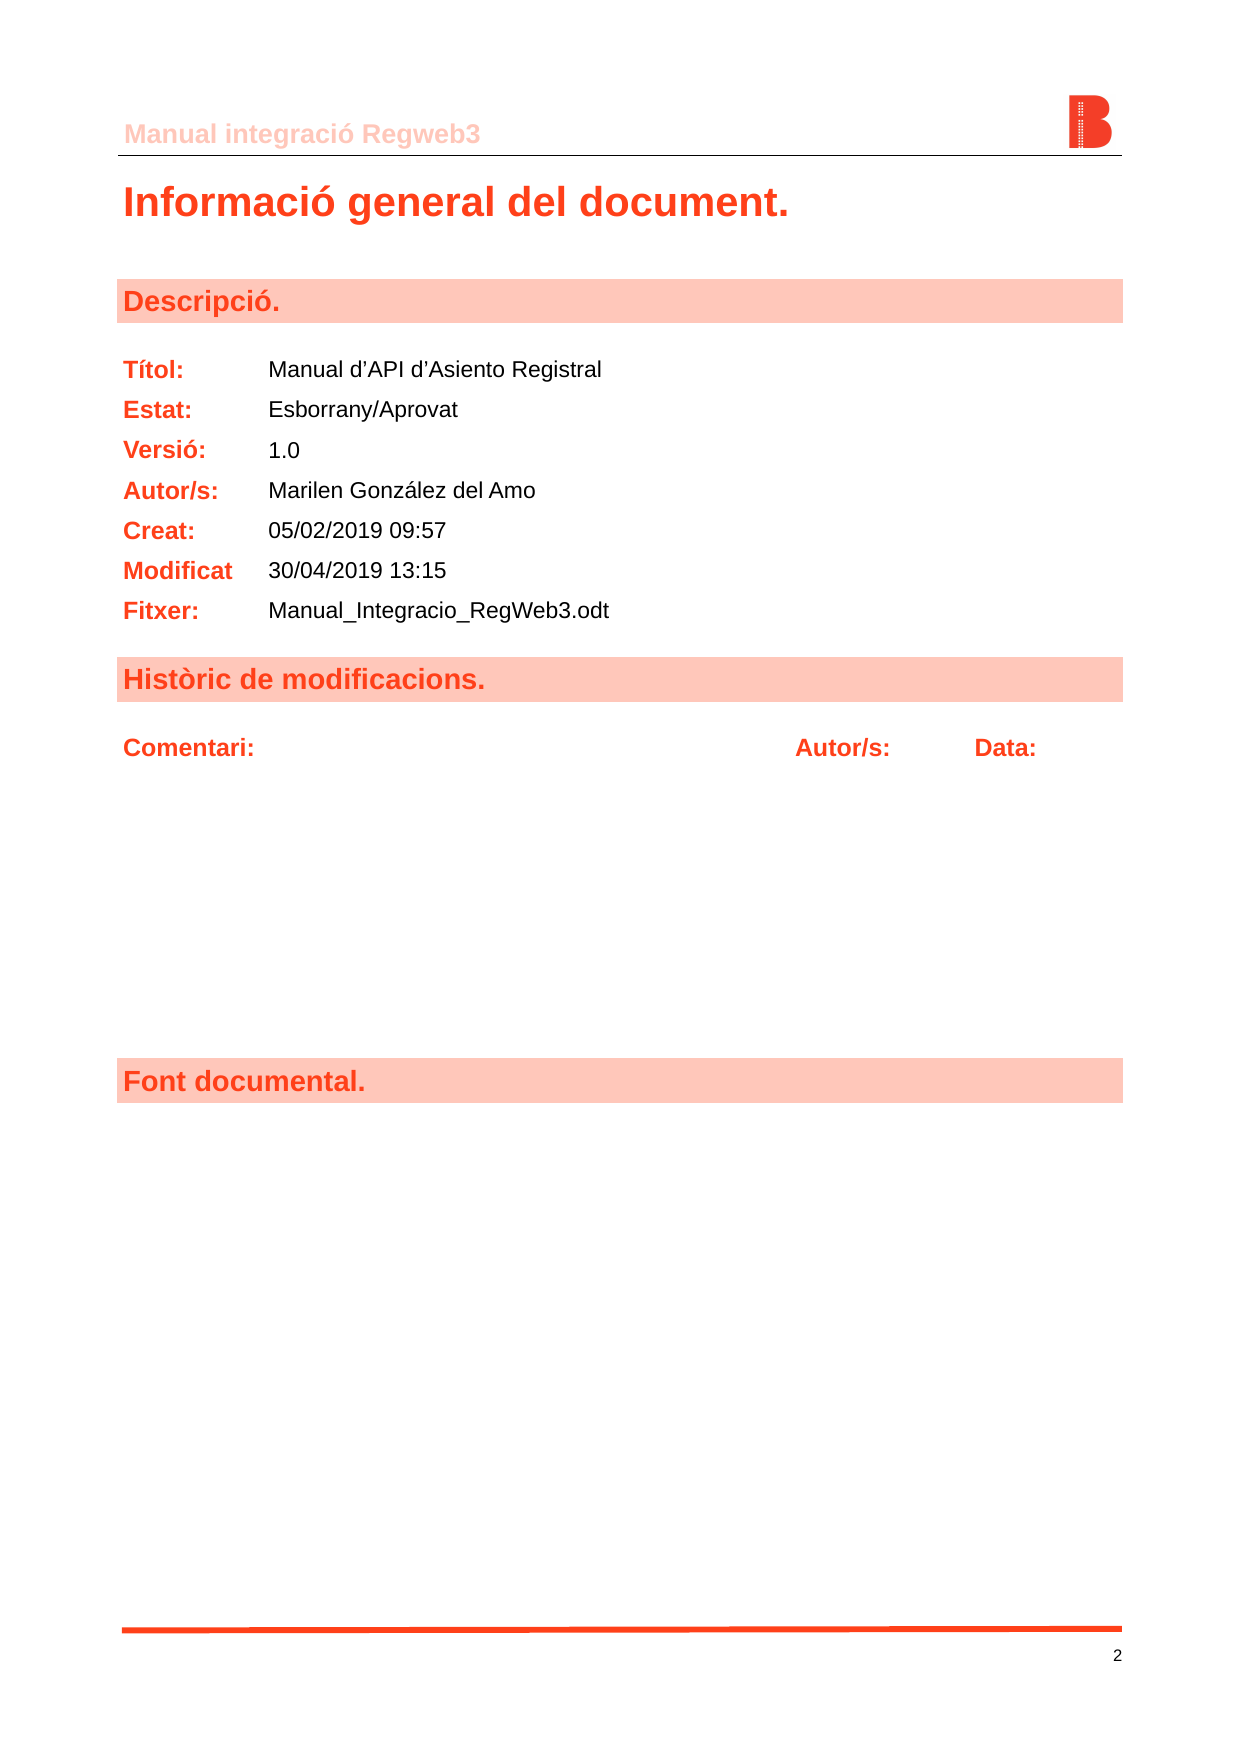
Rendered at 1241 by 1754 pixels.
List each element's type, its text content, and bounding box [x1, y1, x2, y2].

table_cell Modificat [117, 550, 262, 591]
table_cell Font documental. [117, 1058, 1123, 1103]
table_cell [117, 1207, 1123, 1244]
table_cell [117, 768, 789, 806]
table_cell [789, 768, 969, 806]
table_cell 30/04/2019 13:15 [262, 550, 1123, 591]
table_cell [117, 1245, 1123, 1282]
table_cell Autor/s: [789, 728, 969, 768]
table_cell Estat: [117, 390, 262, 430]
table_cell Fitxer: [117, 591, 262, 631]
table_cell Autor/s: [117, 470, 262, 510]
table_cell [117, 957, 789, 994]
table_cell 05/02/2019 09:57 [262, 510, 1123, 550]
table_cell [117, 324, 1123, 349]
table_cell Versió: [117, 430, 262, 470]
table_cell [789, 806, 969, 843]
table_cell Manual_Integracio_RegWeb3.odt [262, 591, 1123, 631]
table_cell [969, 919, 1123, 957]
table_cell Títol: [117, 349, 262, 389]
table_cell [117, 1033, 1123, 1058]
table_cell [789, 957, 969, 994]
table_cell Esborrany/Aprovat [262, 390, 1123, 430]
table_cell [117, 995, 789, 1032]
table_cell [789, 995, 969, 1032]
table_cell Comentari: [117, 728, 789, 768]
table_cell [117, 631, 1123, 657]
table_cell Marilen González del Amo [262, 470, 1123, 510]
table_cell [969, 995, 1123, 1032]
table_cell [969, 957, 1123, 994]
table_cell [117, 806, 789, 843]
table_header Informació general del document. [117, 171, 1123, 278]
table_cell [117, 843, 789, 881]
table_cell Data: [969, 728, 1123, 768]
table_cell [969, 881, 1123, 919]
table_cell [789, 919, 969, 957]
table_cell [969, 843, 1123, 881]
table_cell 1.0 [262, 430, 1123, 470]
table_cell [117, 919, 789, 957]
picture [1063, 94, 1117, 150]
table_cell [969, 806, 1123, 843]
table_cell Descripció. [117, 279, 1123, 323]
table_cell [969, 768, 1123, 806]
table_cell [117, 1129, 1123, 1167]
table_cell Creat: [117, 510, 262, 550]
table_cell [117, 881, 789, 919]
table_cell [789, 843, 969, 881]
table_cell [789, 881, 969, 919]
table_cell Històric de modificacions. [117, 657, 1123, 702]
table_cell [117, 1167, 1123, 1207]
table_cell [117, 702, 1123, 727]
table_cell [117, 1103, 1123, 1129]
table_cell Manual d’API d’Asiento Registral [262, 349, 1123, 389]
